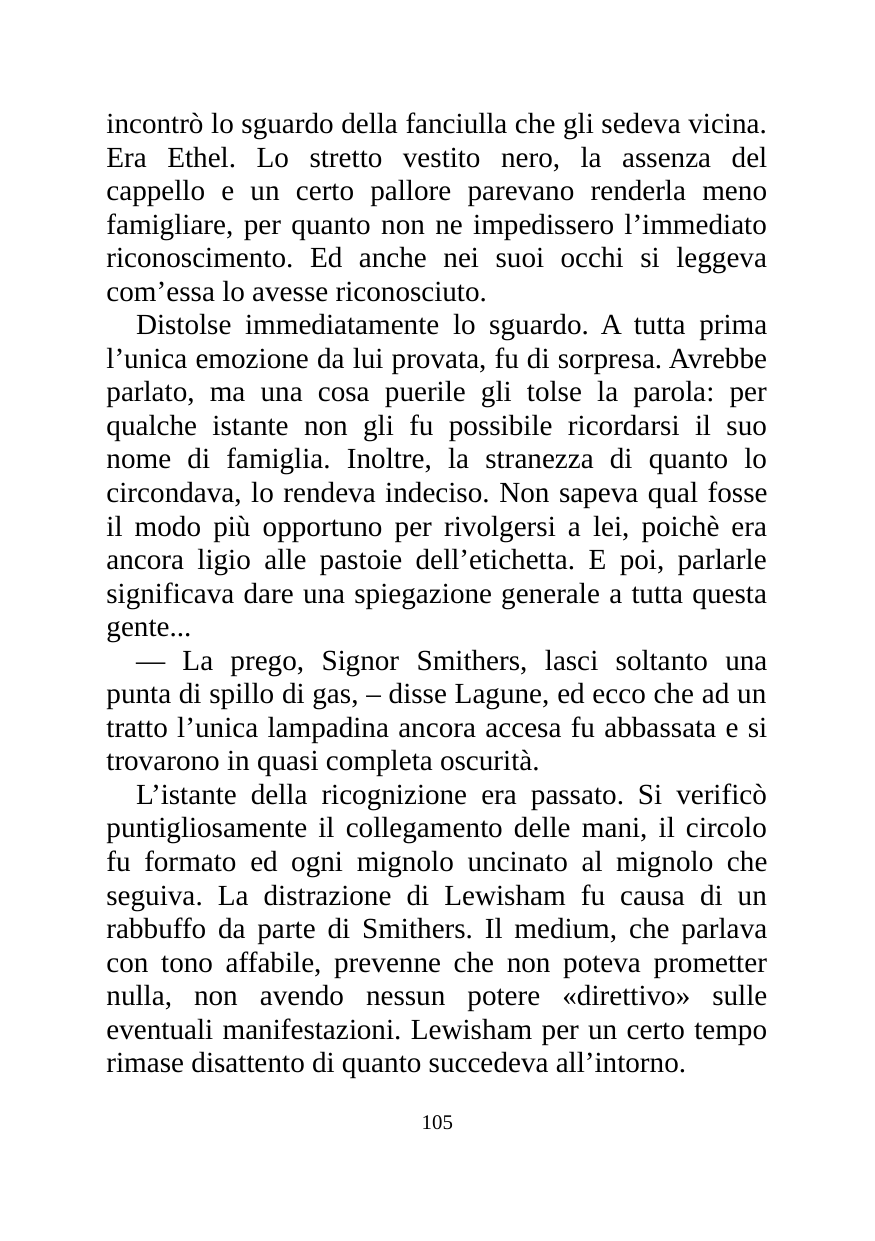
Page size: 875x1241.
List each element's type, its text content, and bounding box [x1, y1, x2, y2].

text incontrò lo sguardo della fanciulla che gli sedeva vicina. Era Ethel. Lo stretto vestito nero, la assenza del cappello e un certo pallore parevano renderla meno famigliare, per quanto non ne impedissero l’immediato riconoscimento. Ed anche nei suoi occhi si leggeva com’essa lo avesse riconosciuto. [106, 106, 768, 307]
text — La prego, Signor Smithers, lasci soltanto una punta di spillo di gas, – disse Lagune, ed ecco che ad un tratto l’unica lampadina ancora accesa fu abbassata e si trovarono in quasi completa oscurità. [106, 643, 768, 777]
text Distolse immediatamente lo sguardo. A tutta prima l’unica emozione da lui provata, fu di sorpresa. Avrebbe parlato, ma una cosa puerile gli tolse la parola: per qualche istante non gli fu possibile ricordarsi il suo nome di famiglia. Inoltre, la stranezza di quanto lo circondava, lo rendeva indeciso. Non sapeva qual fosse il modo più opportuno per rivolgersi a lei, poichè era ancora ligio alle pastoie dell’etichetta. E poi, parlarle significava dare una spiegazione generale a tutta questa gente... [106, 307, 768, 643]
text L’istante della ricognizione era passato. Si verificò puntigliosamente il collegamento delle mani, il circolo fu formato ed ogni mignolo uncinato al mignolo che seguiva. La distrazione di Lewisham fu causa di un rabbuffo da parte di Smithers. Il medium, che parlava con tono affabile, prevenne che non poteva prometter nulla, non avendo nessun potere «direttivo» sulle eventuali manifestazioni. Lewisham per un certo tempo rimase disattento di quanto succedeva all’intorno. [106, 777, 768, 1079]
